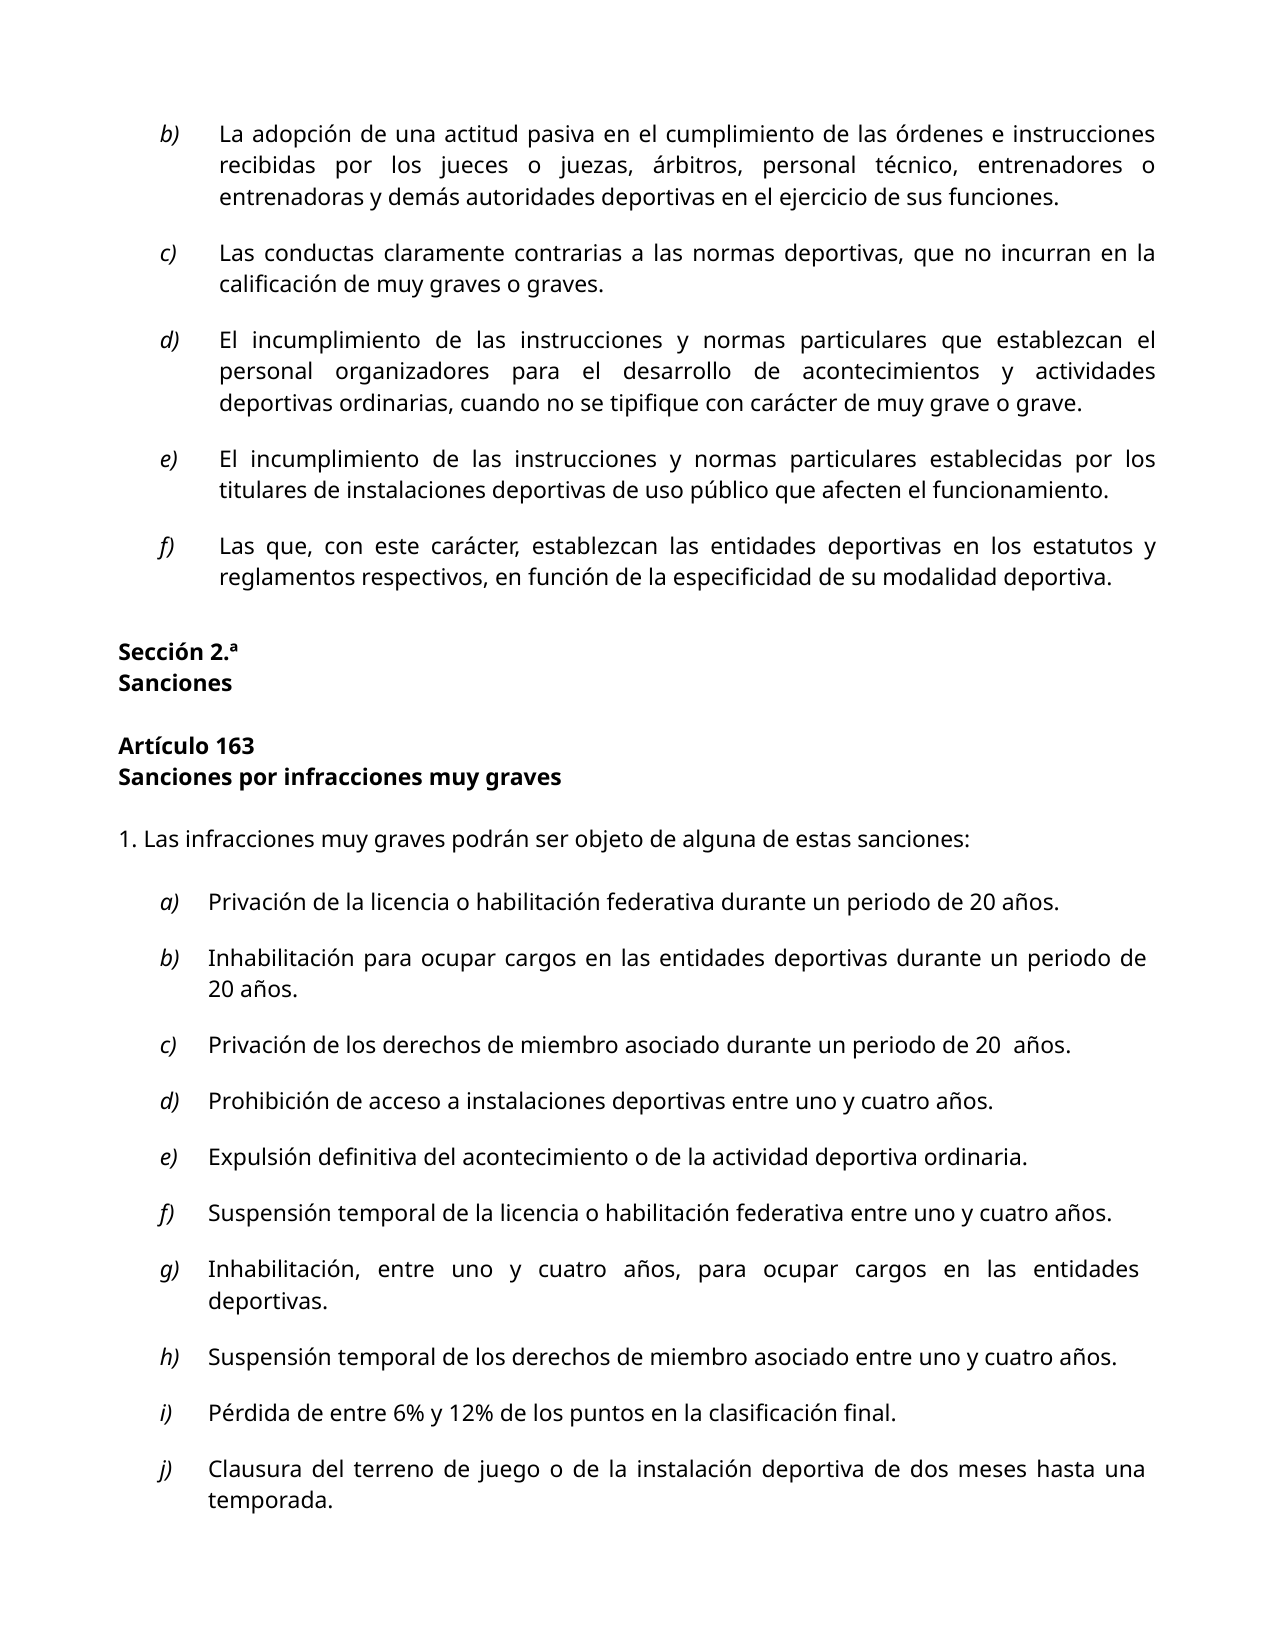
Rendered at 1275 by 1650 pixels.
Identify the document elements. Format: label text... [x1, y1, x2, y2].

list Privación de los derechos de miembro asociado durante un periodo de 20 años. [159, 1029, 1157, 1061]
list El incumplimiento de las instrucciones y normas particulares que establezcan el personal organizadores para el desarrollo de acontecimientos y actividades deportivas ordinarias, cuando no se tipifique con carácter de muy grave o grave. [159, 324, 1157, 418]
list Suspensión temporal de la licencia o habilitación federativa entre uno y cuatro años. [159, 1197, 1157, 1229]
list Pérdida de entre 6% y 12% de los puntos en la clasificación final. [159, 1397, 1157, 1428]
list Expulsión definitiva del acontecimiento o de la actividad deportiva ordinaria. [159, 1141, 1157, 1173]
list Inhabilitación para ocupar cargos en las entidades deportivas durante un periodo de 20 años. [159, 942, 1157, 1004]
list Clausura del terreno de juego o de la instalación deportiva de dos meses hasta una temporada. [159, 1453, 1157, 1515]
list El incumplimiento de las instrucciones y normas particulares establecidas por los titulares de instalaciones deportivas de uso público que afecten el funcionamiento. [159, 442, 1157, 505]
text Sección 2.ª [118, 636, 1157, 667]
list Las conductas claramente contrarias a las normas deportivas, que no incurran en la calificación de muy graves o graves. [159, 237, 1157, 299]
text Sanciones por infracciones muy graves [118, 761, 1157, 792]
list Las que, con este carácter, establezcan las entidades deportivas en los estatutos y reglamentos respectivos, en función de la especificidad de su modalidad deportiva. [159, 530, 1157, 592]
text 1. Las infracciones muy graves podrán ser objeto de alguna de estas sanciones: [118, 823, 1157, 855]
text Artículo 163 [118, 730, 1157, 761]
list Prohibición de acceso a instalaciones deportivas entre uno y cuatro años. [159, 1085, 1157, 1117]
list Privación de la licencia o habilitación federativa durante un periodo de 20 años. [159, 886, 1157, 917]
list La adopción de una actitud pasiva en el cumplimiento de las órdenes e instrucciones recibidas por los jueces o juezas, árbitros, personal técnico, entrenadores o entrenadoras y demás autoridades deportivas en el ejercicio de sus funciones. [159, 118, 1157, 212]
text Sanciones [118, 667, 1157, 698]
list Suspensión temporal de los derechos de miembro asociado entre uno y cuatro años. [159, 1341, 1157, 1372]
list Inhabilitación, entre uno y cuatro años, para ocupar cargos en las entidades deportivas. [159, 1253, 1157, 1316]
